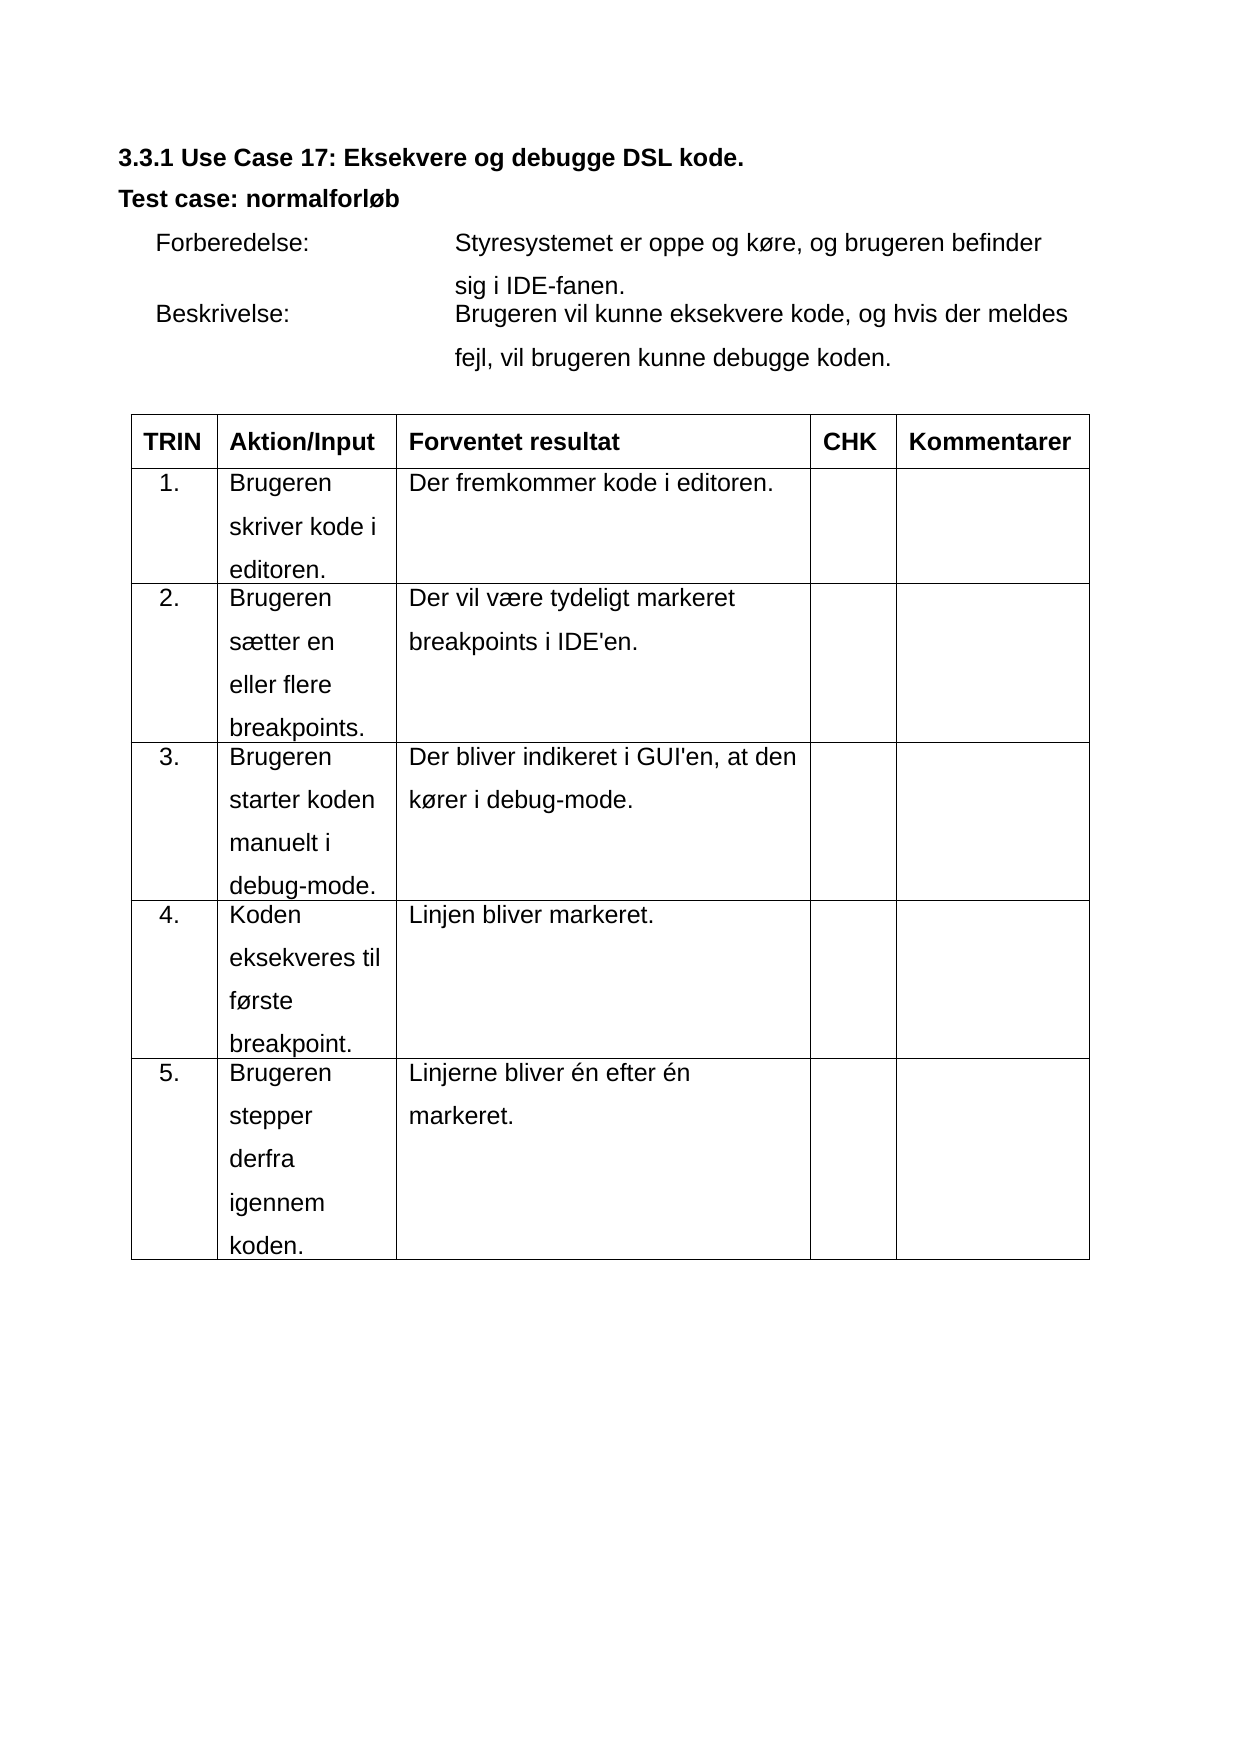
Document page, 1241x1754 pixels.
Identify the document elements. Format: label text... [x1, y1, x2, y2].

table_cell Linjen bliver markeret. [397, 901, 810, 1058]
table_cell [811, 1059, 896, 1259]
table_header Styresystemet er oppe og køre, og brugeren befinder sig i IDE-fanen. [443, 228, 1089, 299]
table_cell Koden eksekveres til første breakpoint. [218, 901, 396, 1058]
table_header CHK [811, 415, 896, 468]
table_cell [811, 901, 896, 1058]
table_cell [811, 743, 896, 900]
table_cell [897, 1059, 1089, 1259]
table_cell Der bliver indikeret i GUI'en, at den kører i debug-mode. [397, 743, 810, 900]
table_cell [897, 743, 1089, 900]
table_header Forberedelse: [144, 228, 443, 299]
table_cell [897, 469, 1089, 583]
table_header Forventet resultat [397, 415, 810, 468]
table_cell [811, 469, 896, 583]
text Test case: normalforløb [118, 184, 1122, 213]
table_cell Linjerne bliver én efter én markeret. [397, 1059, 810, 1259]
table_cell Brugeren sætter en eller flere breakpoints. [218, 584, 396, 742]
table_header Kommentarer [897, 415, 1089, 468]
table_cell [132, 469, 217, 583]
table_cell Beskrivelse: [144, 299, 443, 371]
table_cell [132, 1059, 217, 1259]
table_cell Brugeren starter koden manuelt i debug-mode. [218, 743, 396, 900]
table_cell Der vil være tydeligt markeret breakpoints i IDE'en. [397, 584, 810, 742]
table_cell [897, 584, 1089, 742]
table_cell [132, 901, 217, 1058]
subtitle 3.3.1 Use Case 17: Eksekvere og debugge DSL kode. [118, 143, 1122, 172]
table_cell Brugeren vil kunne eksekvere kode, og hvis der meldes fejl, vil brugeren kunne debugge koden. [443, 299, 1089, 371]
table_cell Brugeren stepper derfra igennem koden. [218, 1059, 396, 1259]
table_cell [811, 584, 896, 742]
table_cell [897, 901, 1089, 1058]
table_cell [132, 743, 217, 900]
table_cell Der fremkommer kode i editoren. [397, 469, 810, 583]
table_cell Brugeren skriver kode i editoren. [218, 469, 396, 583]
table_header Aktion/Input [218, 415, 396, 468]
table_header TRIN [132, 415, 217, 468]
table_cell [132, 584, 217, 742]
